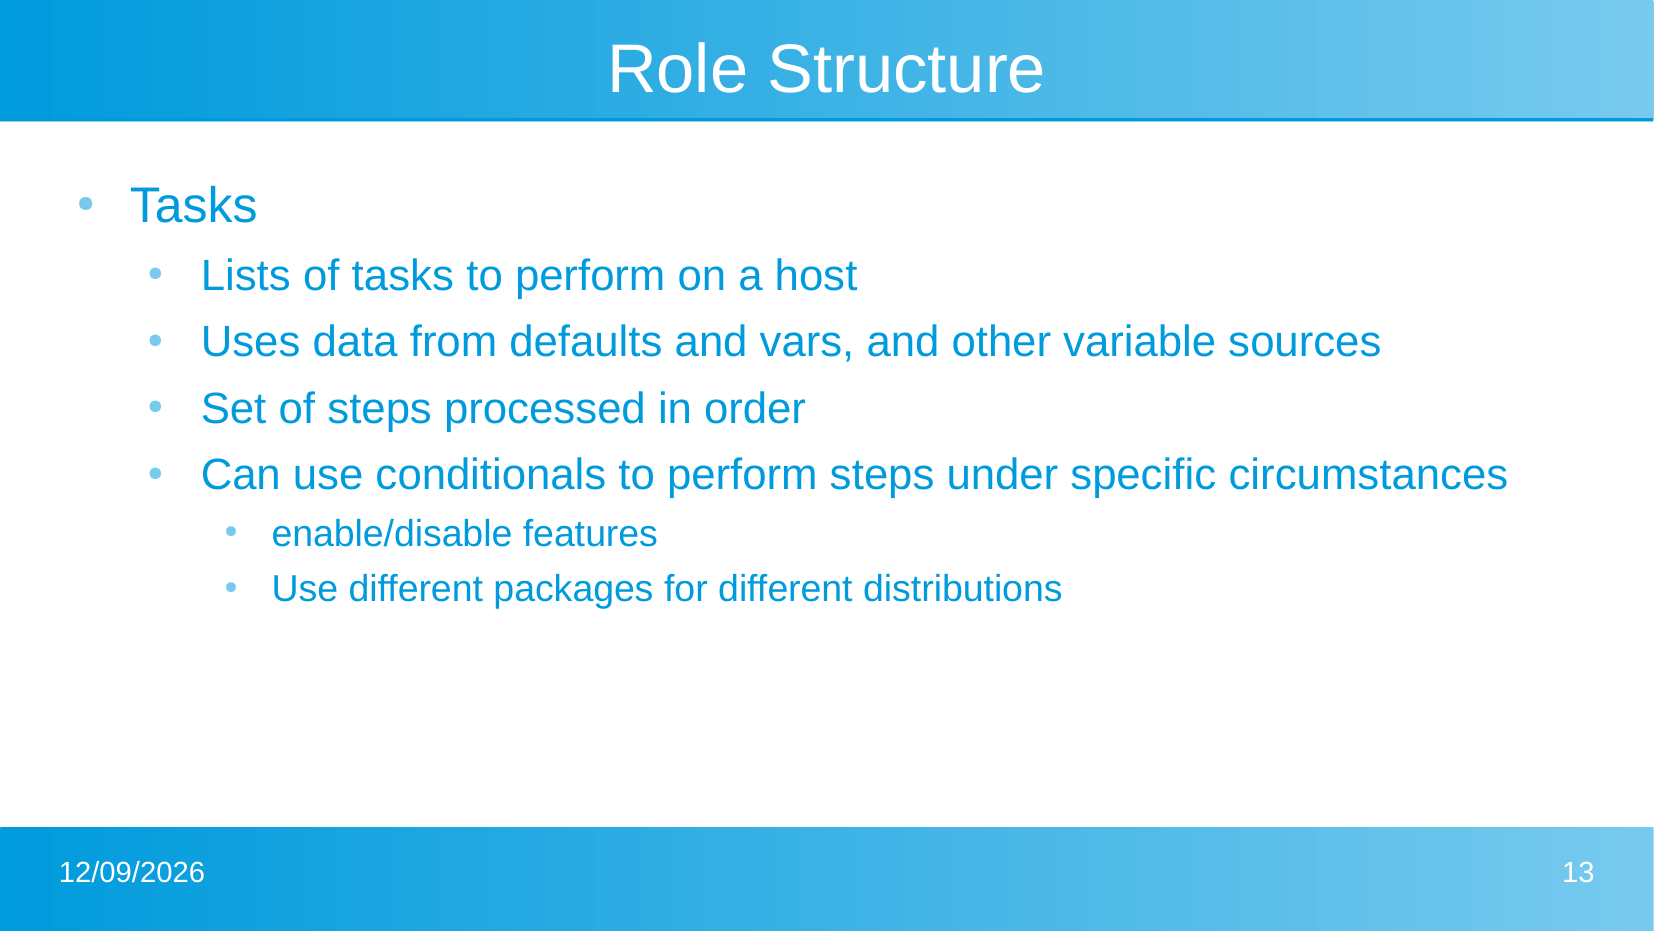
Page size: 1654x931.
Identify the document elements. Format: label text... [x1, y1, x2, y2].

title Role Structure [59, 29, 1595, 108]
list Tasks Lists of tasks to perform on a host Uses data from defaults and vars, and other variable sources Set of steps processed in order Can use conditionals to perform steps under specific circumstances enable/disable features Use different packages for different distributions [59, 177, 1595, 768]
